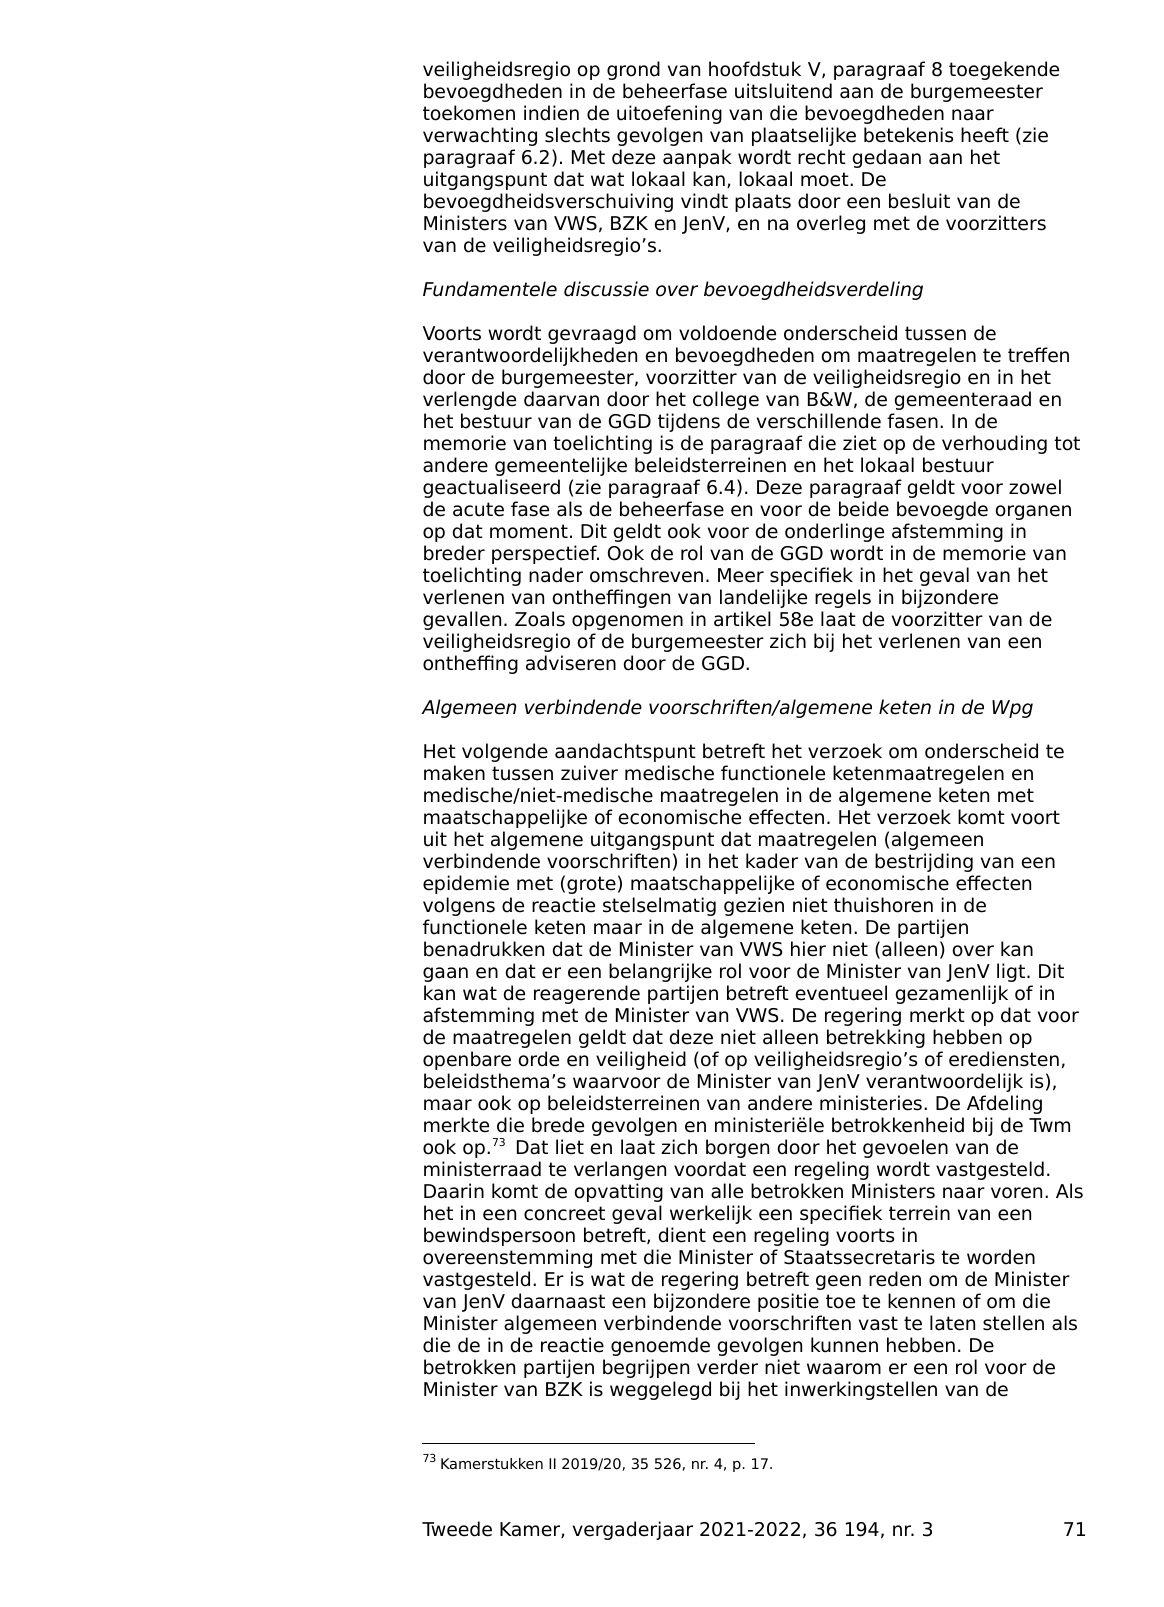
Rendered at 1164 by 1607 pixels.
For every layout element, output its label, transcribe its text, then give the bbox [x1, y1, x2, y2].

text Kamerstukken II 2019/20, 35 526, nr. 4, p. 17. [422, 1452, 1087, 1474]
text Het volgende aandachtspunt betreft het verzoek om onderscheid te maken tussen zuiver medische functionele ketenmaatregelen en medische/niet-medische maatregelen in de algemene keten met maatschappelijke of economische effecten. Het verzoek komt voort uit het algemene uitgangspunt dat maatregelen (algemeen verbindende voorschriften) in het kader van de bestrijding van een epidemie met (grote) maatschappelijke of economische effecten volgens de reactie stelselmatig gezien niet thuishoren in de functionele keten maar in de algemene keten. De partijen benadrukken dat de Minister van VWS hier niet (alleen) over kan gaan en dat er een belangrijke rol voor de Minister van JenV ligt. Dit kan wat de reagerende partijen betreft eventueel gezamenlijk of in afstemming met de Minister van VWS. De regering merkt op dat voor de maatregelen geldt dat deze niet alleen betrekking hebben op openbare orde en veiligheid (of op veiligheidsregio’s of erediensten, beleidsthema’s waarvoor de Minister van JenV verantwoordelijk is), maar ook op beleidsterreinen van andere ministeries. De Afdeling merkte die brede gevolgen en ministeriële betrokkenheid bij de Twm ook op. Dat liet en laat zich borgen door het gevoelen van de ministerraad te verlangen voordat een regeling wordt vastgesteld. Daarin komt de opvatting van alle betrokken Ministers naar voren. Als het in een concreet geval werkelijk een specifiek terrein van een bewindspersoon betreft, dient een regeling voorts in overeenstemming met die Minister of Staatssecretaris te worden vastgesteld. Er is wat de regering betreft geen reden om de Minister van JenV daarnaast een bijzondere positie toe te kennen of om die Minister algemeen verbindende voorschriften vast te laten stellen als die de in de reactie genoemde gevolgen kunnen hebben. De betrokken partijen begrijpen verder niet waarom er een rol voor de Minister van BZK is weggelegd bij het inwerkingstellen van de [422, 741, 1087, 1401]
subtitle Algemeen verbindende voorschriften/algemene keten in de Wpg [422, 697, 1087, 719]
text veiligheidsregio op grond van hoofdstuk V, paragraaf 8 toegekende bevoegdheden in de beheerfase uitsluitend aan de burgemeester toekomen indien de uitoefening van die bevoegdheden naar verwachting slechts gevolgen van plaatselijke betekenis heeft (zie paragraaf 6.2). Met deze aanpak wordt recht gedaan aan het uitgangspunt dat wat lokaal kan, lokaal moet. De bevoegdheidsverschuiving vindt plaats door een besluit van de Ministers van VWS, BZK en JenV, en na overleg met de voorzitters van de veiligheidsregio’s. [422, 59, 1087, 257]
text Voorts wordt gevraagd om voldoende onderscheid tussen de verantwoordelijkheden en bevoegdheden om maatregelen te treffen door de burgemeester, voorzitter van de veiligheidsregio en in het verlengde daarvan door het college van B&W, de gemeenteraad en het bestuur van de GGD tijdens de verschillende fasen. In de memorie van toelichting is de paragraaf die ziet op de verhouding tot andere gemeentelijke beleidsterreinen en het lokaal bestuur geactualiseerd (zie paragraaf 6.4). Deze paragraaf geldt voor zowel de acute fase als de beheerfase en voor de beide bevoegde organen op dat moment. Dit geldt ook voor de onderlinge afstemming in breder perspectief. Ook de rol van de GGD wordt in de memorie van toelichting nader omschreven. Meer specifiek in het geval van het verlenen van ontheffingen van landelijke regels in bijzondere gevallen. Zoals opgenomen in artikel 58e laat de voorzitter van de veiligheidsregio of de burgemeester zich bij het verlenen van een ontheffing adviseren door de GGD. [422, 323, 1087, 675]
subtitle Fundamentele discussie over bevoegdheidsverdeling [422, 279, 1087, 301]
